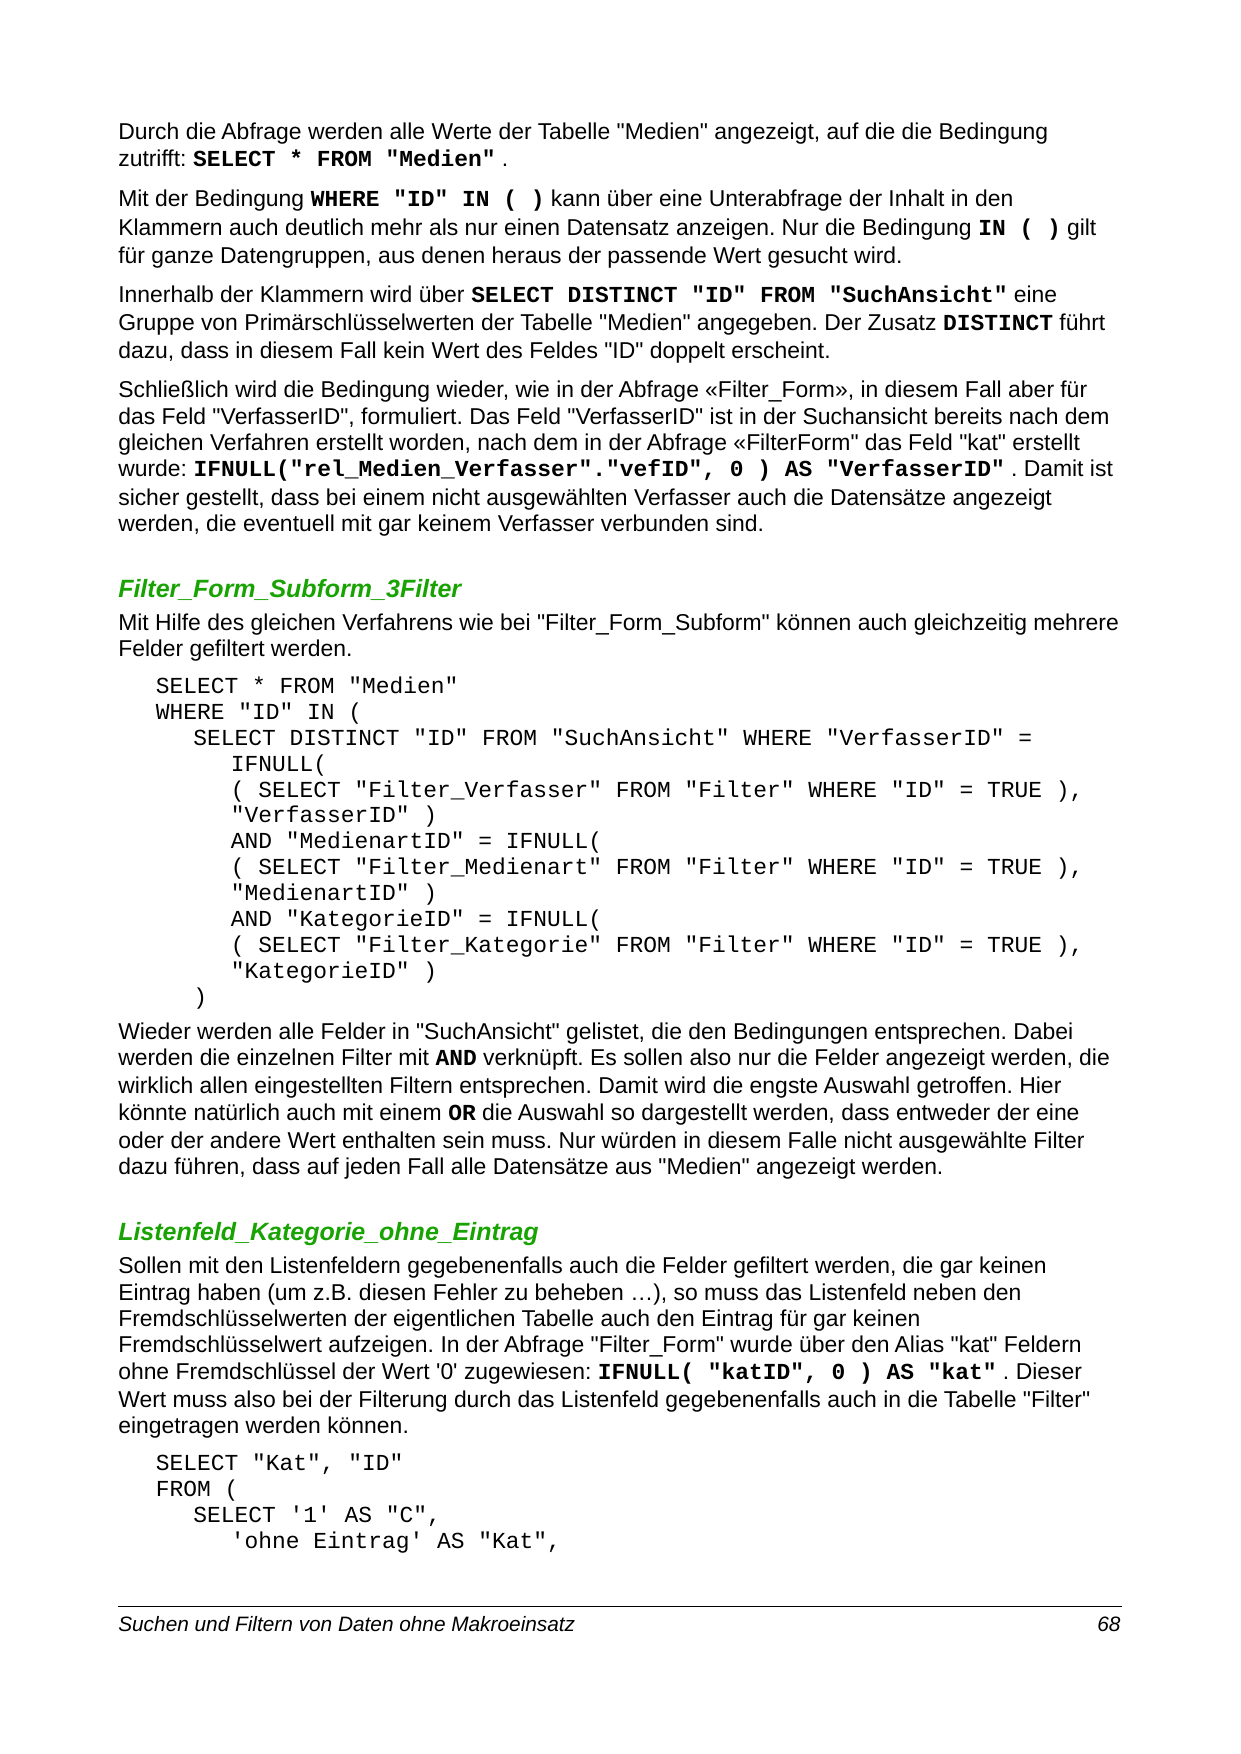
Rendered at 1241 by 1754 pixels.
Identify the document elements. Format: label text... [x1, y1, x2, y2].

text Wieder werden alle Felder in "SuchAnsicht" gelistet, die den Bedingungen entsprechen. Dabei werden die einzelnen Filter mit AND verknüpft. Es sollen also nur die Felder angezeigt werden, die wirklich allen eingestellten Filtern entsprechen. Damit wird die engste Auswahl getroffen. Hier könnte natürlich auch mit einem OR die Auswahl so dargestellt werden, dass entweder der eine oder der andere Wert enthalten sein muss. Nur würden in diesem Falle nicht ausgewählte Filter dazu führen, dass auf jeden Fall alle Datensätze aus "Medien" angezeigt werden. [118, 1018, 1122, 1180]
text SELECT "Kat", "ID" FROM ( SELECT '1' AS "C", 'ohne Eintrag' AS "Kat", [156, 1451, 1122, 1555]
text Mit der Bedingung WHERE "ID" IN ( ) kann über eine Unterabfrage der Inhalt in den Klammern auch deutlich mehr als nur einen Datensatz anzeigen. Nur die Bedingung IN ( ) gilt für ganze Datengruppen, aus denen heraus der passende Wert gesucht wird. [118, 185, 1122, 268]
text SELECT * FROM "Medien" WHERE "ID" IN ( SELECT DISTINCT "ID" FROM "SuchAnsicht" WHERE "VerfasserID" = IFNULL( ( SELECT "Filter_Verfasser" FROM "Filter" WHERE "ID" = TRUE ), "VerfasserID" ) AND "MedienartID" = IFNULL( ( SELECT "Filter_Medienart" FROM "Filter" WHERE "ID" = TRUE ), "MedienartID" ) AND "KategorieID" = IFNULL( ( SELECT "Filter_Kategorie" FROM "Filter" WHERE "ID" = TRUE ), "KategorieID" ) ) [156, 674, 1122, 1011]
text Sollen mit den Listenfeldern gegebenenfalls auch die Felder gefiltert werden, die gar keinen Eintrag haben (um z.B. diesen Fehler zu beheben …), so muss das Listenfeld neben den Fremdschlüsselwerten der eigentlichen Tabelle auch den Eintrag für gar keinen Fremdschlüsselwert aufzeigen. In der Abfrage "Filter_Form" wurde über den Alias "kat" Feldern ohne Fremdschlüssel der Wert '0' zugewiesen: IFNULL( "katID", 0 ) AS "kat" . Dieser Wert muss also bei der Filterung durch das Listenfeld gegebenenfalls auch in die Tabelle "Filter" eingetragen werden können. [118, 1252, 1122, 1439]
subtitle Filter_Form_Subform_3Filter [118, 574, 1122, 603]
text Schließlich wird die Bedingung wieder, wie in der Abfrage «Filter_Form», in diesem Fall aber für das Feld "VerfasserID", formuliert. Das Feld "VerfasserID" ist in der Suchansicht bereits nach dem gleichen Verfahren erstellt worden, nach dem in der Abfrage «FilterForm" das Feld "kat" erstellt wurde: IFNULL("rel_Medien_Verfasser"."vefID", 0 ) AS "VerfasserID" . Damit ist sicher gestellt, dass bei einem nicht ausgewählten Verfasser auch die Datensätze angezeigt werden, die eventuell mit gar keinem Verfasser verbunden sind. [118, 376, 1122, 536]
text Mit Hilfe des gleichen Verfahrens wie bei "Filter_Form_Subform" können auch gleichzeitig mehrere Felder gefiltert werden. [118, 609, 1122, 662]
subtitle Listenfeld_Kategorie_ohne_Eintrag [118, 1217, 1122, 1246]
text Durch die Abfrage werden alle Werte der Tabelle "Medien" angezeigt, auf die die Bedingung zutrifft: SELECT * FROM "Medien" . [118, 118, 1122, 173]
text Innerhalb der Klammern wird über SELECT DISTINCT "ID" FROM "SuchAnsicht" eine Gruppe von Primärschlüsselwerten der Tabelle "Medien" angegeben. Der Zusatz DISTINCT führt dazu, dass in diesem Fall kein Wert des Feldes "ID" doppelt erscheint. [118, 281, 1122, 364]
